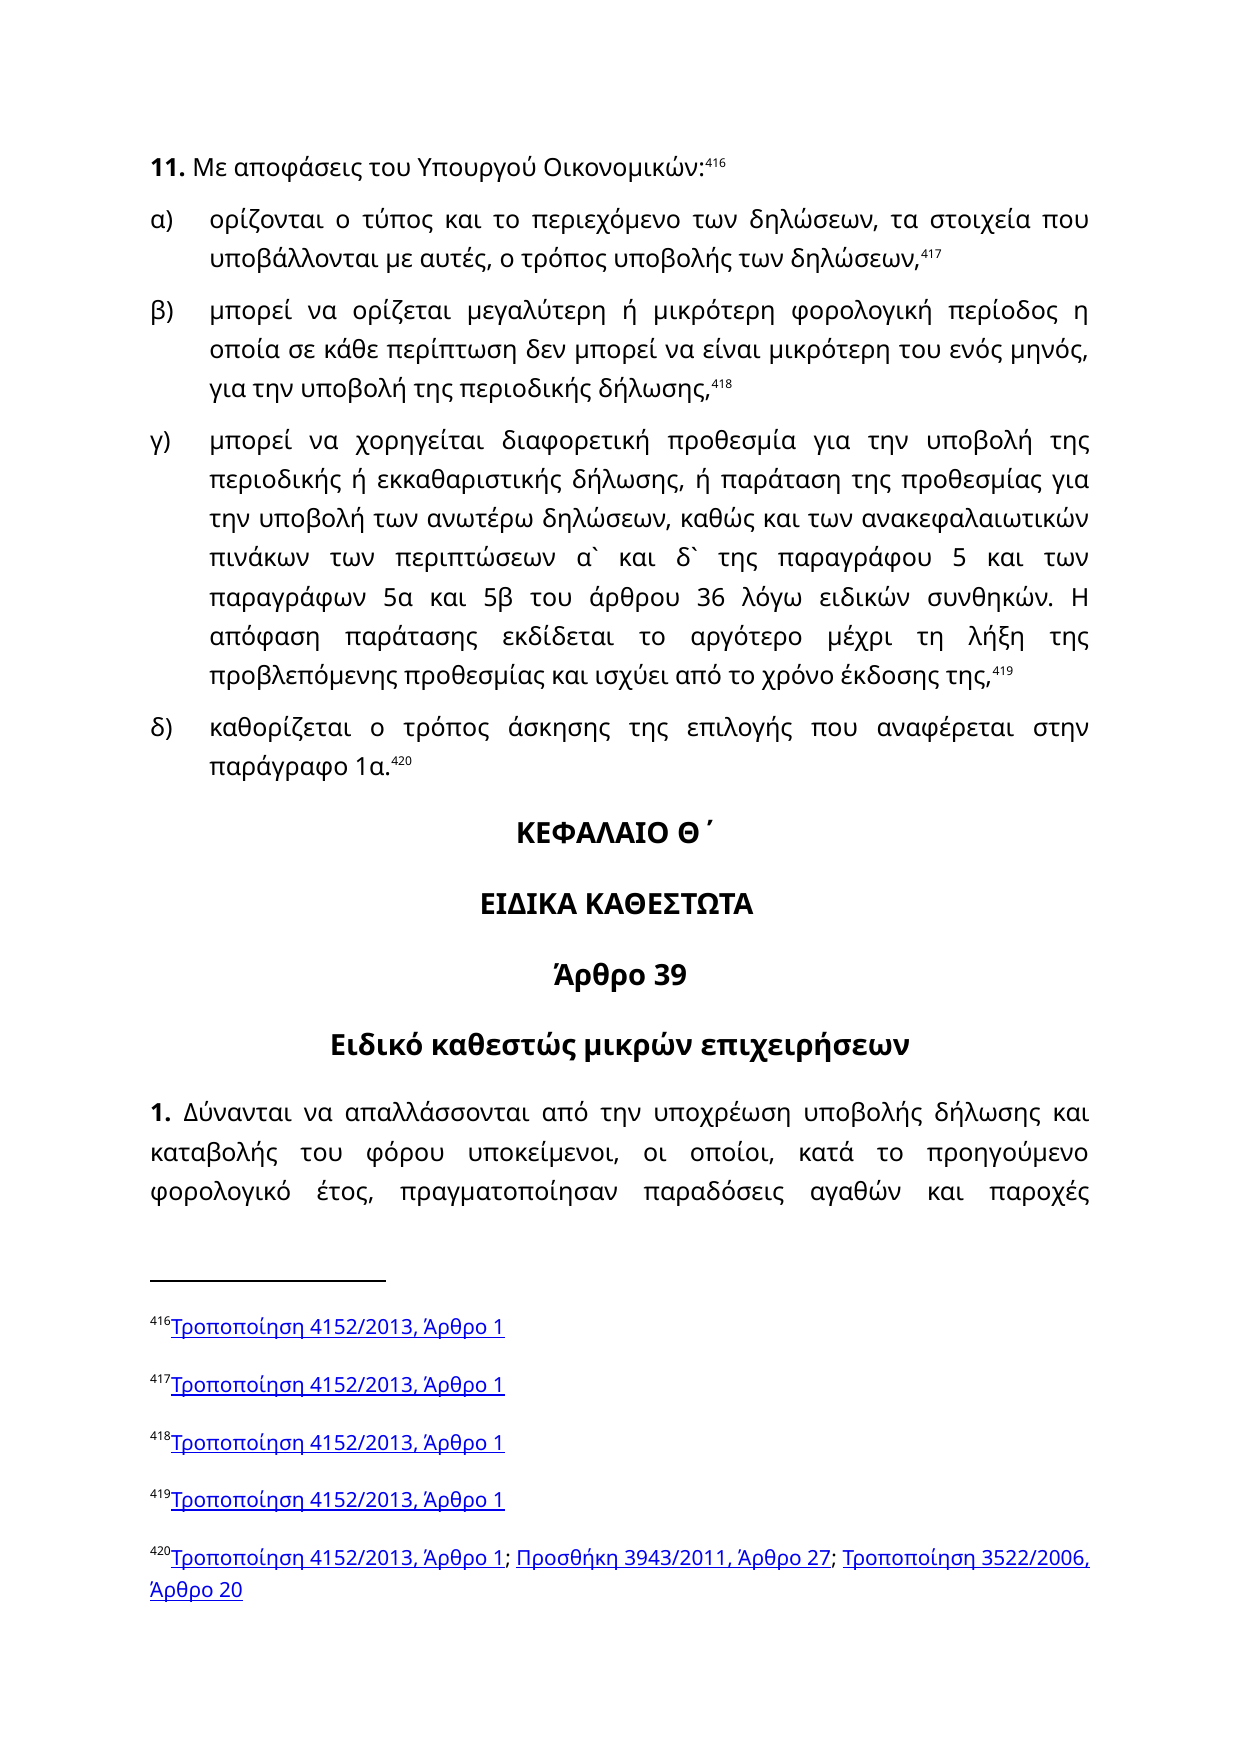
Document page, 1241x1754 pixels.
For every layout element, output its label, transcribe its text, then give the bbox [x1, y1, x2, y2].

list β) μπορεί να ορίζεται μεγαλύτερη ή μικρότερη φορολογική περίοδος η οποία σε κάθε περίπτωση δεν μπορεί να είναι μικρότερη του ενός μηνός, για την υποβολή της περιοδικής δήλωσης, [150, 292, 1090, 405]
list γ) μπορεί να χορηγείται διαφορετική προθεσμία για την υποβολή της περιοδικής ή εκκαθαριστικής δήλωσης, ή παράταση της προθεσμίας για την υποβολή των ανωτέρω δηλώσεων, καθώς και των ανακεφαλαιωτικών πινάκων των περιπτώσεων α` και δ` της παραγράφου 5 και των παραγράφων 5α και 5β του άρθρου 36 λόγω ειδικών συνθηκών. Η απόφαση παράτασης εκδίδεται το αργότερο μέχρι τη λήξη της προβλεπόμενης προθεσμίας και ισχύει από το χρόνο έκδοσης της, [150, 422, 1090, 692]
subtitle Ειδικό καθεστώς μικρών επιχειρήσεων [150, 1024, 1090, 1064]
subtitle ΕΙΔΙΚΑ ΚΑΘΕΣΤΩΤΑ [150, 883, 1090, 923]
text Τροποποίηση 4152/2013, Άρθρο 1 [150, 1370, 1090, 1398]
subtitle Άρθρο 39 [150, 954, 1090, 993]
text Τροποποίηση 4152/2013, Άρθρο 1 [150, 1312, 1090, 1341]
text Τροποποίηση 4152/2013, Άρθρο 1; Προσθήκη 3943/2011, Άρθρο 27; Τροποποίηση 3522/2006, Άρθρο 20 [150, 1543, 1090, 1604]
text Τροποποίηση 4152/2013, Άρθρο 1 [150, 1485, 1090, 1514]
text 11. Με αποφάσεις του Υπουργού Οικονομικών: [150, 150, 1090, 184]
text 1. Δύνανται να απαλλάσσονται από την υποχρέωση υποβολής δήλωσης και καταβολής του φόρου υποκείμενοι, οι οποίοι, κατά το προηγούμενο φορολογικό έτος, πραγματοποίησαν παραδόσεις αγαθών και παροχές [150, 1095, 1090, 1207]
subtitle ΚΕΦΑΛΑΙΟ Θ΄ [150, 812, 1090, 852]
list α) ορίζονται ο τύπος και το περιεχόμενο των δηλώσεων, τα στοιχεία που υποβάλλονται με αυτές, ο τρόπος υποβολής των δηλώσεων, [150, 202, 1090, 275]
text Τροποποίηση 4152/2013, Άρθρο 1 [150, 1428, 1090, 1456]
list δ) καθορίζεται ο τρόπος άσκησης της επιλογής που αναφέρεται στην παράγραφο 1α. [150, 709, 1090, 782]
